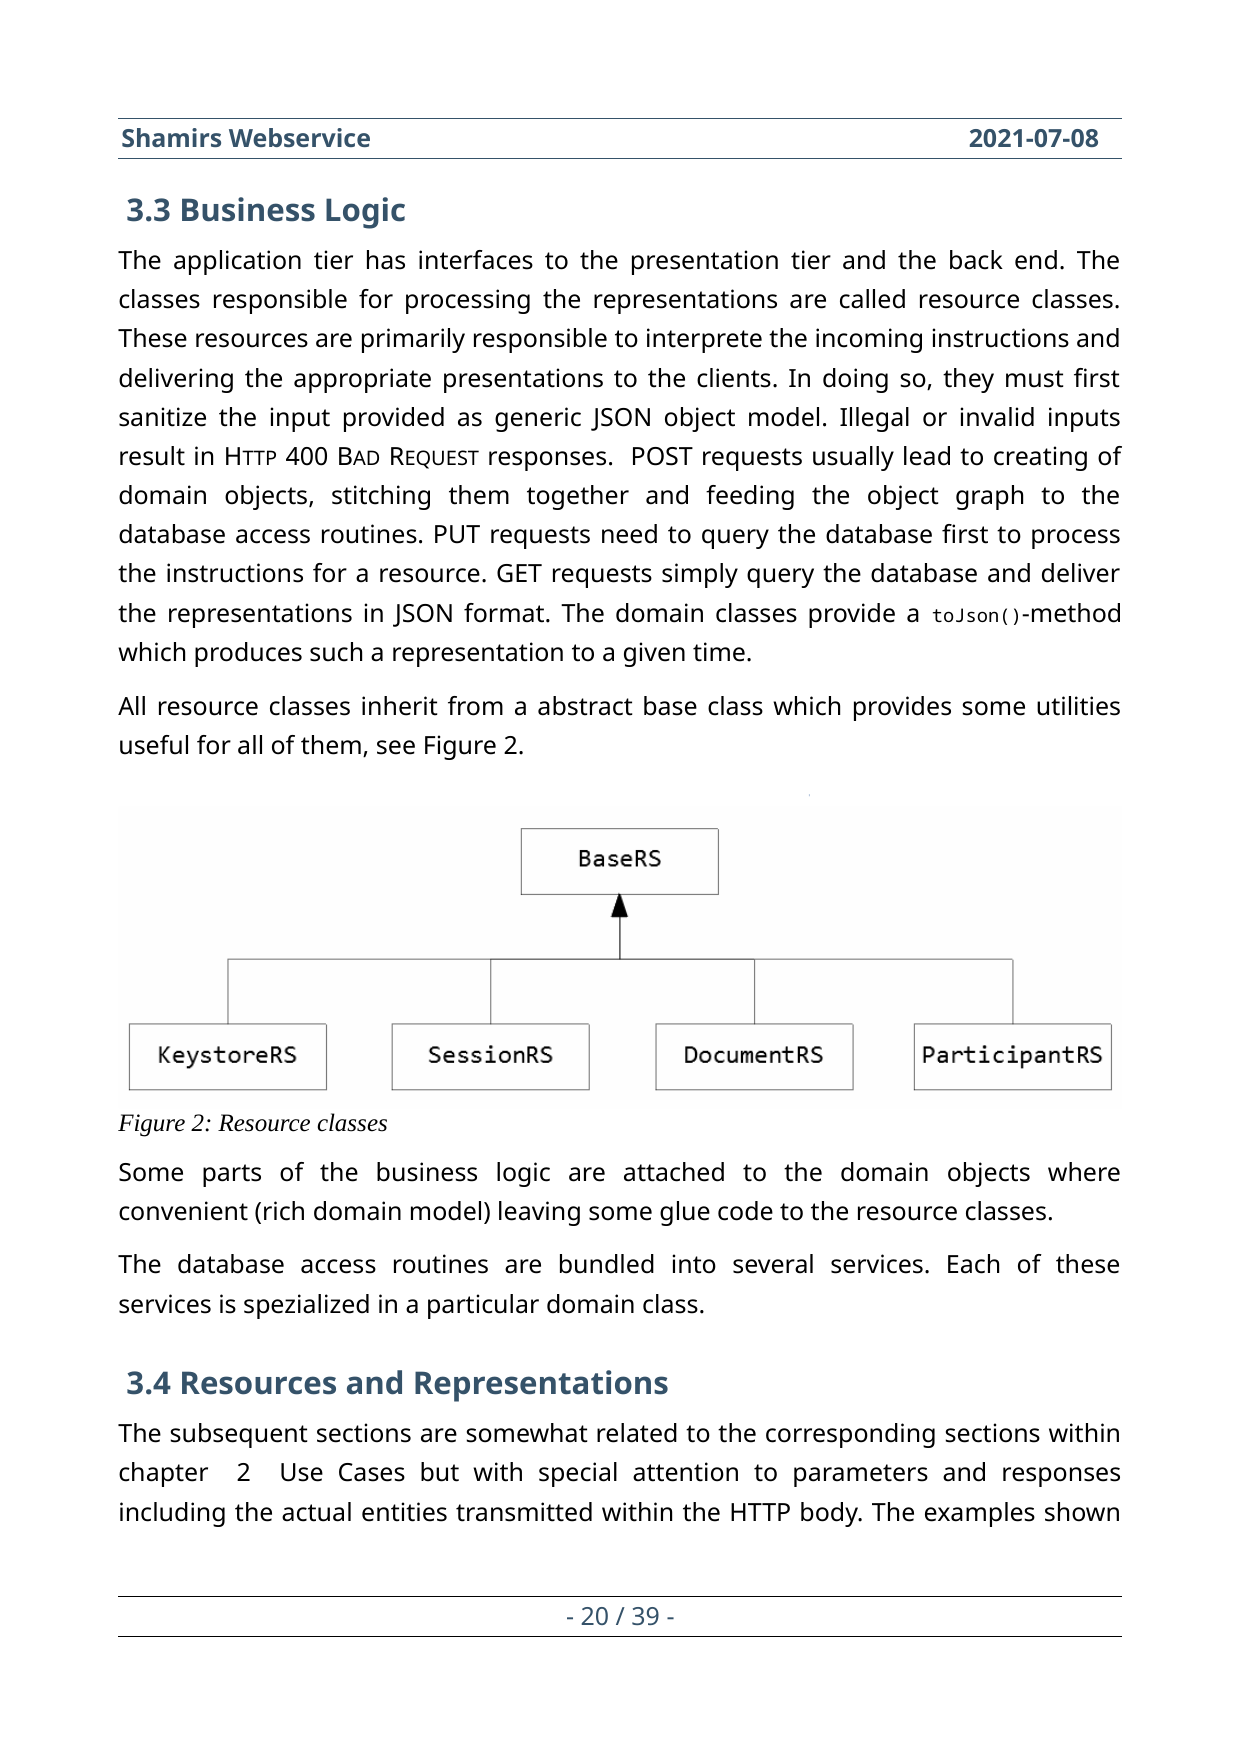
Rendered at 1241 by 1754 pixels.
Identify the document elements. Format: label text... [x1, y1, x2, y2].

text Some parts of the business logic are attached to the domain objects where convenient (rich domain model) leaving some glue code to the resource classes. [118, 1137, 1122, 1227]
text [118, 781, 1122, 793]
text The subsequent sections are somewhat related to the corresponding sections within chapter 2 Use Cases but with special attention to parameters and responses including the actual entities transmitted within the HTTP body. The examples shown [118, 1416, 1122, 1528]
text Figure 2: Resource classes [118, 1109, 1122, 1137]
text All resource classes inherit from a abstract base class which provides some utilities useful for all of them, see Figure 2. [118, 688, 1122, 761]
subtitle Resources and Representations [118, 1361, 1122, 1403]
picture [118, 793, 1123, 1109]
text The database access routines are bundled into several services. Each of these services is spezialized in a particular domain class. [118, 1247, 1122, 1320]
subtitle Business Logic [118, 188, 1122, 230]
text The application tier has interfaces to the presentation tier and the back end. The classes responsible for processing the representations are called resource classes. These resources are primarily responsible to interprete the incoming instructions and delivering the appropriate presentations to the clients. In doing so, they must first sanitize the input provided as generic JSON object model. Illegal or invalid inputs result in Http 400 Bad Request responses. POST requests usually lead to creating of domain objects, stitching them together and feeding the object graph to the database access routines. PUT requests need to query the database first to process the instructions for a resource. GET requests simply query the database and deliver the representations in JSON format. The domain classes provide a toJson()-method which produces such a representation to a given time. [118, 243, 1122, 668]
